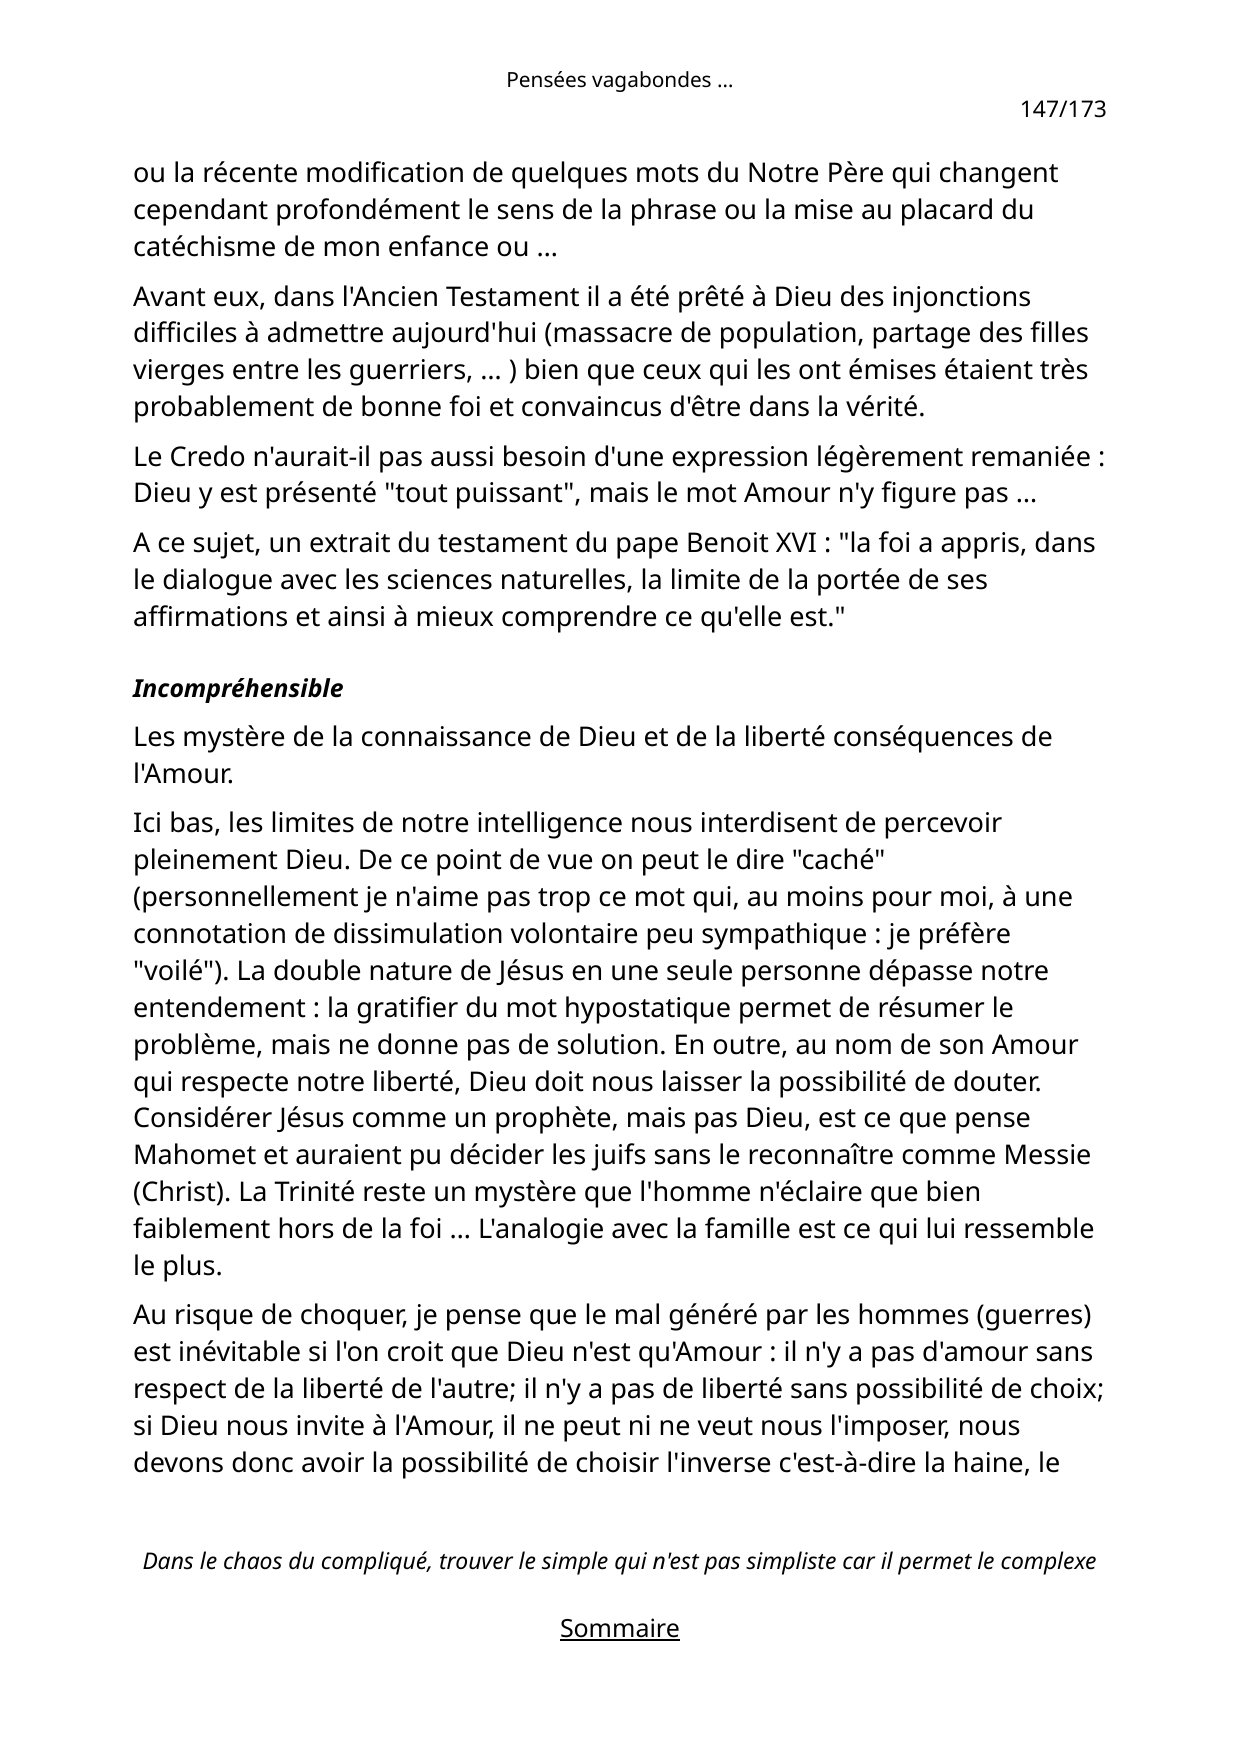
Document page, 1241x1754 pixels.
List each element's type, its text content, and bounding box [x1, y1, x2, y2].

subtitle Incompréhensible [133, 671, 1107, 705]
text Avant eux, dans l'Ancien Testament il a été prêté à Dieu des injonctions difficiles à admettre aujourd'hui (massacre de population, partage des filles vierges entre les guerriers, … ) bien que ceux qui les ont émises étaient très probablement de bonne foi et convaincus d'être dans la vérité. [133, 277, 1107, 424]
text Le Credo n'aurait-il pas aussi besoin d'une expression légèrement remaniée : Dieu y est présenté "tout puissant", mais le mot Amour n'y figure pas … [133, 437, 1107, 511]
text A ce sujet, un extrait du testament du pape Benoit XVI : "la foi a appris, dans le dialogue avec les sciences naturelles, la limite de la portée de ses affirmations et ainsi à mieux comprendre ce qu'elle est." [133, 523, 1107, 634]
text Au risque de choquer, je pense que le mal généré par les hommes (guerres) est inévitable si l'on croit que Dieu n'est qu'Amour : il n'y a pas d'amour sans respect de la liberté de l'autre; il n'y a pas de liberté sans possibilité de choix; si Dieu nous invite à l'Amour, il ne peut ni ne veut nous l'imposer, nous devons donc avoir la possibilité de choisir l'inverse c'est-à-dire la haine, le [133, 1296, 1107, 1480]
text Ici bas, les limites de notre intelligence nous interdisent de percevoir pleinement Dieu. De ce point de vue on peut le dire "caché" (personnellement je n'aime pas trop ce mot qui, au moins pour moi, à une connotation de dissimulation volontaire peu sympathique : je préfère "voilé"). La double nature de Jésus en une seule personne dépasse notre entendement : la gratifier du mot hypostatique permet de résumer le problème, mais ne donne pas de solution. En outre, au nom de son Amour qui respecte notre liberté, Dieu doit nous laisser la possibilité de douter. Considérer Jésus comme un prophète, mais pas Dieu, est ce que pense Mahomet et auraient pu décider les juifs sans le reconnaître comme Messie (Christ). La Trinité reste un mystère que l'homme n'éclaire que bien faiblement hors de la foi … L'analogie avec la famille est ce qui lui ressemble le plus. [133, 804, 1107, 1283]
text ou la récente modification de quelques mots du Notre Père qui changent cependant profondément le sens de la phrase ou la mise au placard du catéchisme de mon enfance ou … [133, 154, 1107, 264]
text Les mystère de la connaissance de Dieu et de la liberté conséquences de l'Amour. [133, 718, 1107, 791]
